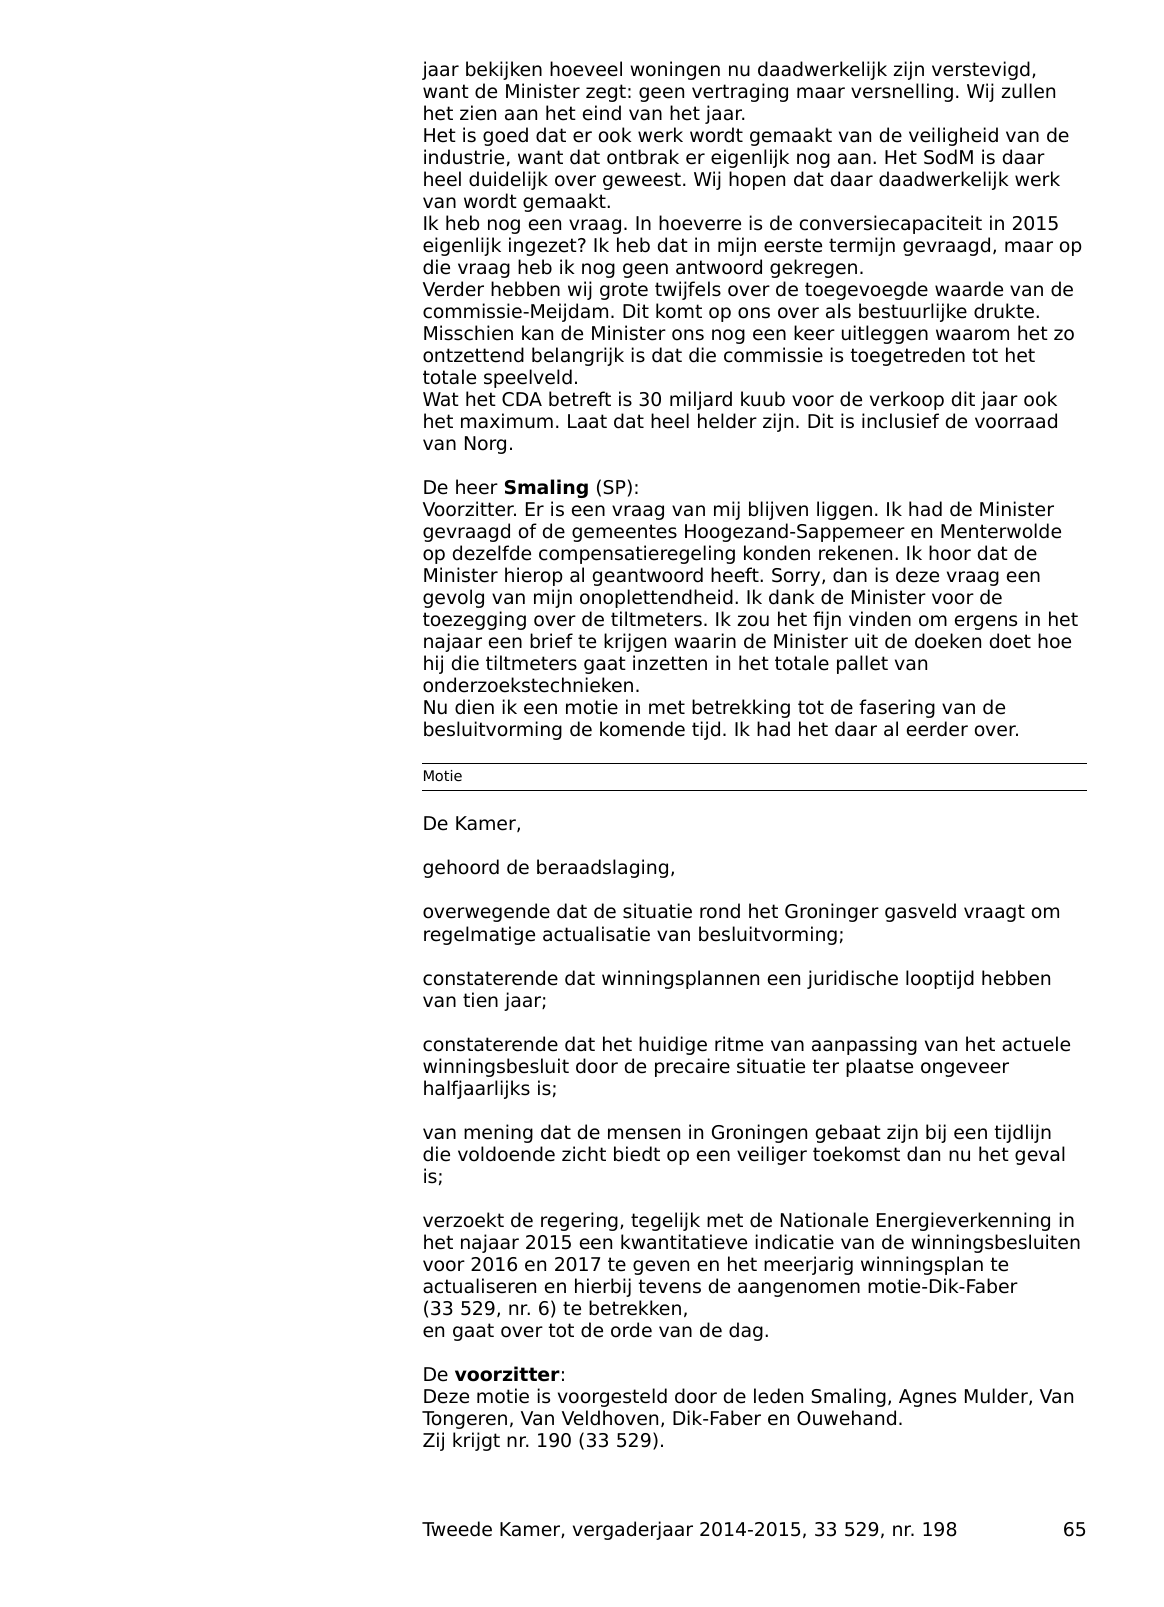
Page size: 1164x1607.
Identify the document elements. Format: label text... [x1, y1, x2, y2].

text en gaat over tot de orde van de dag. [422, 1320, 1087, 1342]
text De voorzitter: [422, 1364, 1087, 1386]
text gehoord de beraadslaging, [422, 857, 1087, 879]
text De Kamer, [422, 813, 1087, 835]
text Het is goed dat er ook werk wordt gemaakt van de veiligheid van de industrie, want dat ontbrak er eigenlijk nog aan. Het SodM is daar heel duidelijk over geweest. Wij hopen dat daar daadwerkelijk werk van wordt gemaakt. [422, 125, 1087, 213]
text De heer Smaling (SP): [422, 477, 1087, 499]
text Verder hebben wij grote twijfels over de toegevoegde waarde van de commissie-Meijdam. Dit komt op ons over als bestuurlijke drukte. Misschien kan de Minister ons nog een keer uitleggen waarom het zo ontzettend belangrijk is dat die commissie is toegetreden tot het totale speelveld. [422, 279, 1087, 389]
text constaterende dat winningsplannen een juridische looptijd hebben van tien jaar; [422, 968, 1087, 1012]
text Zij krijgt nr. 190 (33 529). [422, 1430, 1087, 1452]
text verzoekt de regering, tegelijk met de Nationale Energieverkenning in het najaar 2015 een kwantitatieve indicatie van de winningsbesluiten voor 2016 en 2017 te geven en het meerjarig winningsplan te actualiseren en hierbij tevens de aangenomen motie-Dik-Faber (33 529, nr. 6) te betrekken, [422, 1210, 1087, 1320]
text Ik heb nog een vraag. In hoeverre is de conversiecapaciteit in 2015 eigenlijk ingezet? Ik heb dat in mijn eerste termijn gevraagd, maar op die vraag heb ik nog geen antwoord gekregen. [422, 213, 1087, 279]
text Wat het CDA betreft is 30 miljard kuub voor de verkoop dit jaar ook het maximum. Laat dat heel helder zijn. Dit is inclusief de voorraad van Norg. [422, 389, 1087, 455]
text Voorzitter. Er is een vraag van mij blijven liggen. Ik had de Minister gevraagd of de gemeentes Hoogezand-Sappemeer en Menterwolde op dezelfde compensatieregeling konden rekenen. Ik hoor dat de Minister hierop al geantwoord heeft. Sorry, dan is deze vraag een gevolg van mijn onoplettendheid. Ik dank de Minister voor de toezegging over de tiltmeters. Ik zou het fijn vinden om ergens in het najaar een brief te krijgen waarin de Minister uit de doeken doet hoe hij die tiltmeters gaat inzetten in het totale pallet van onderzoekstechnieken. [422, 499, 1087, 697]
text van mening dat de mensen in Groningen gebaat zijn bij een tijdlijn die voldoende zicht biedt op een veiliger toekomst dan nu het geval is; [422, 1122, 1087, 1188]
text overwegende dat de situatie rond het Groninger gasveld vraagt om regelmatige actualisatie van besluitvorming; [422, 901, 1087, 945]
text jaar bekijken hoeveel woningen nu daadwerkelijk zijn verstevigd, want de Minister zegt: geen vertraging maar versnelling. Wij zullen het zien aan het eind van het jaar. [422, 59, 1087, 125]
table_header Motie [422, 764, 1087, 790]
text constaterende dat het huidige ritme van aanpassing van het actuele winningsbesluit door de precaire situatie ter plaatse ongeveer halfjaarlijks is; [422, 1034, 1087, 1100]
text Nu dien ik een motie in met betrekking tot de fasering van de besluitvorming de komende tijd. Ik had het daar al eerder over. [422, 697, 1087, 741]
text Deze motie is voorgesteld door de leden Smaling, Agnes Mulder, Van Tongeren, Van Veldhoven, Dik-Faber en Ouwehand. [422, 1386, 1087, 1430]
